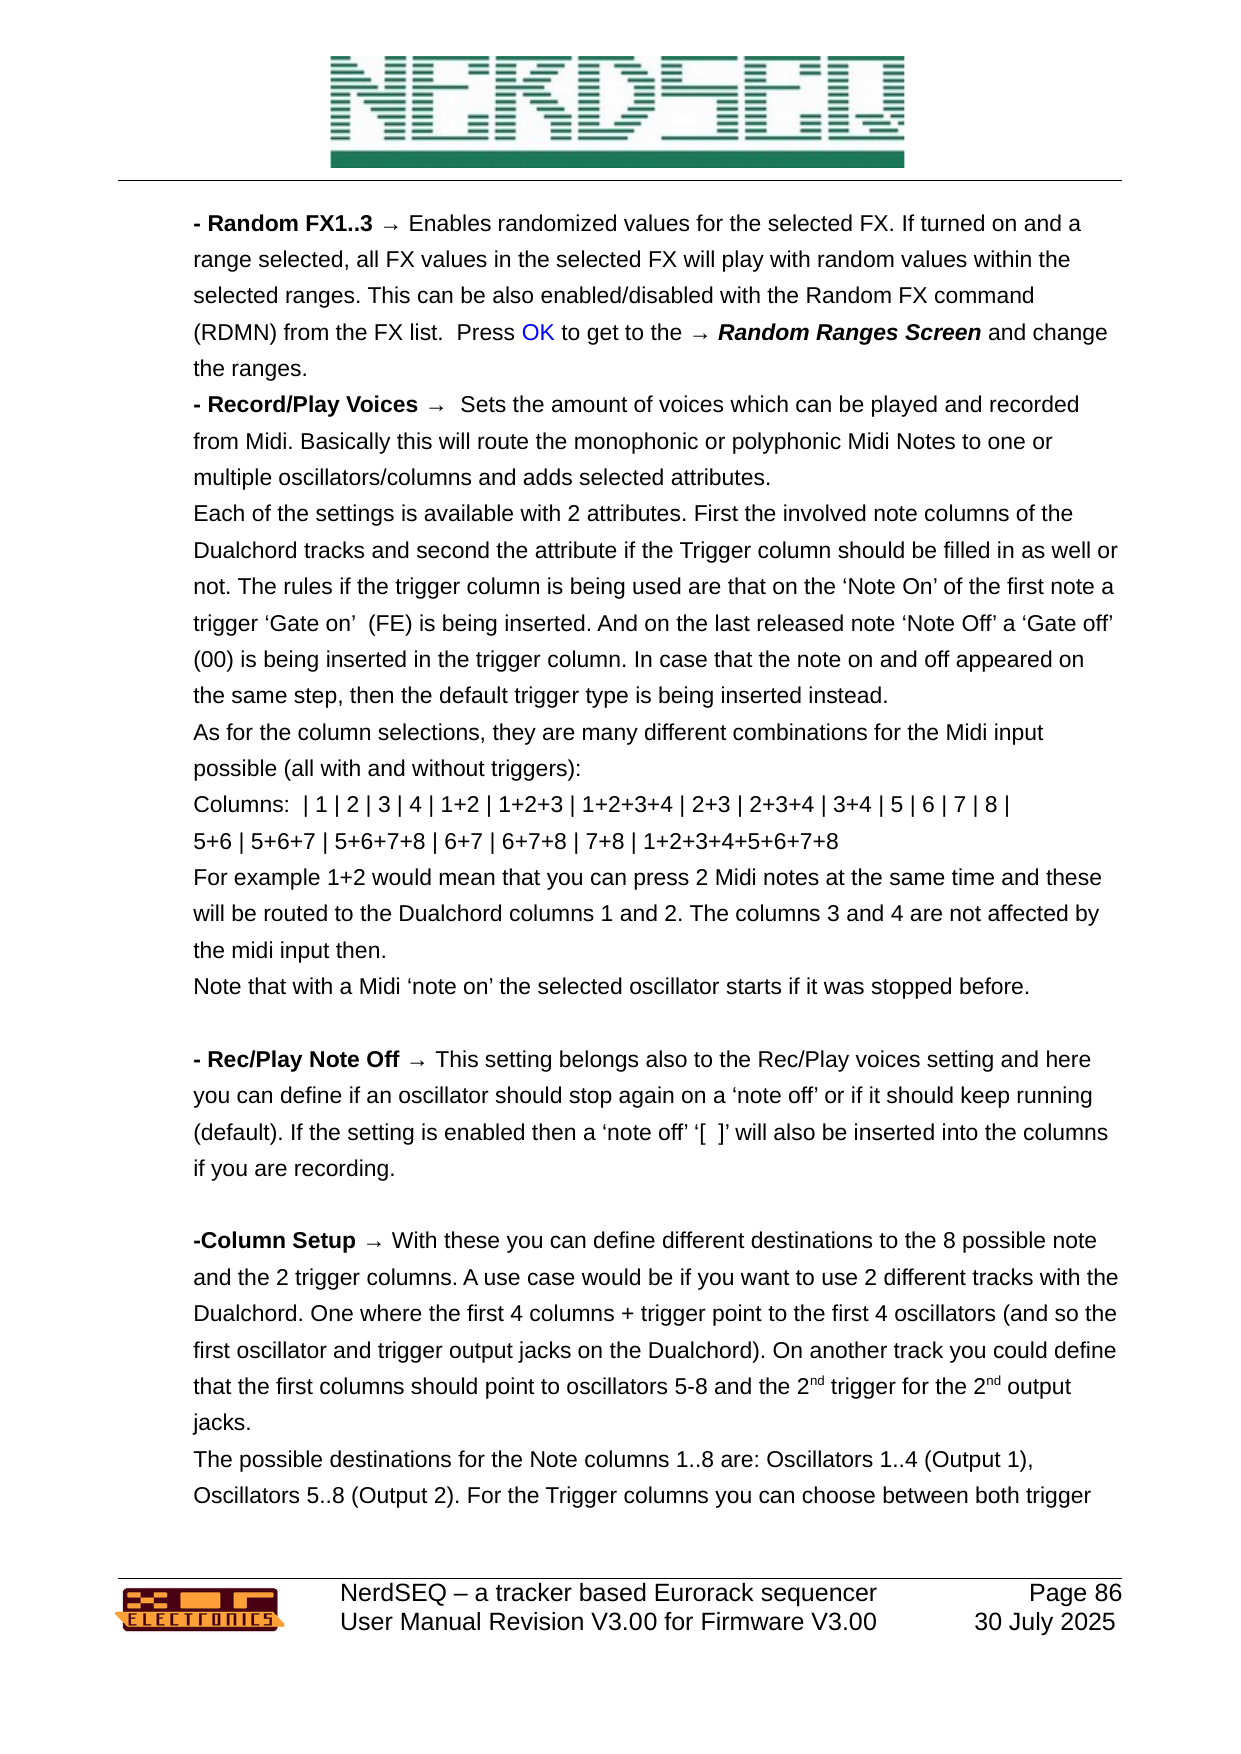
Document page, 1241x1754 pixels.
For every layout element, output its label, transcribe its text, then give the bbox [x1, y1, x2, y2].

text -Column Setup → With these you can define different destinations to the 8 possible note and the 2 trigger columns. A use case would be if you want to use 2 different tracks with the Dualchord. One where the first 4 columns + trigger point to the first 4 oscillators (and so the first oscillator and trigger output jacks on the Dualchord). On another track you could define that the first columns should point to oscillators 5-8 and the 2nd trigger for the 2nd output jacks. [193, 1227, 1122, 1436]
text 5+6 | 5+6+7 | 5+6+7+8 | 6+7 | 6+7+8 | 7+8 | 1+2+3+4+5+6+7+8 [193, 828, 1122, 854]
text Each of the settings is available with 2 attributes. First the involved note columns of the Dualchord tracks and second the attribute if the Trigger column should be filled in as well or not. The rules if the trigger column is being used are that on the ‘Note On’ of the first note a trigger ‘Gate on’ (FE) is being inserted. And on the last released note ‘Note Off’ a ‘Gate off’ (00) is being inserted in the trigger column. In case that the note on and off appeared on the same step, then the default trigger type is being inserted instead. [193, 500, 1122, 708]
picture [115, 1584, 285, 1634]
text - Record/Play Voices → Sets the amount of voices which can be played and recorded from Midi. Basically this will route the monophonic or polyphonic Midi Notes to one or multiple oscillators/columns and adds selected attributes. [193, 391, 1122, 490]
text - Rec/Play Note Off → This setting belongs also to the Rec/Play voices setting and here you can define if an oscillator should stop again on a ‘note off’ or if it should keep running (default). If the setting is enabled then a ‘note off’ ‘[ ]’ will also be inserted into the columns if you are recording. [193, 1046, 1122, 1181]
text Columns: | 1 | 2 | 3 | 4 | 1+2 | 1+2+3 | 1+2+3+4 | 2+3 | 2+3+4 | 3+4 | 5 | 6 | 7 | 8 | [193, 791, 1122, 818]
picture [330, 56, 905, 168]
text Note that with a Midi ‘note on’ the selected oscillator starts if it was stopped before. [193, 973, 1122, 999]
text As for the column selections, they are many different combinations for the Midi input possible (all with and without triggers): [193, 718, 1122, 781]
text - Random FX1..3 → Enables randomized values for the selected FX. If turned on and a range selected, all FX values in the selected FX will play with random values within the selected ranges. This can be also enabled/disabled with the Random FX command (RDMN) from the FX list. Press OK to get to the → Random Ranges Screen and change the ranges. [193, 209, 1122, 381]
text The possible destinations for the Note columns 1..8 are: Oscillators 1..4 (Output 1), Oscillators 5..8 (Output 2). For the Trigger columns you can choose between both trigger [193, 1446, 1122, 1508]
text For example 1+2 would mean that you can press 2 Midi notes at the same time and these will be routed to the Dualchord columns 1 and 2. The columns 3 and 4 are not affected by the midi input then. [193, 864, 1122, 963]
